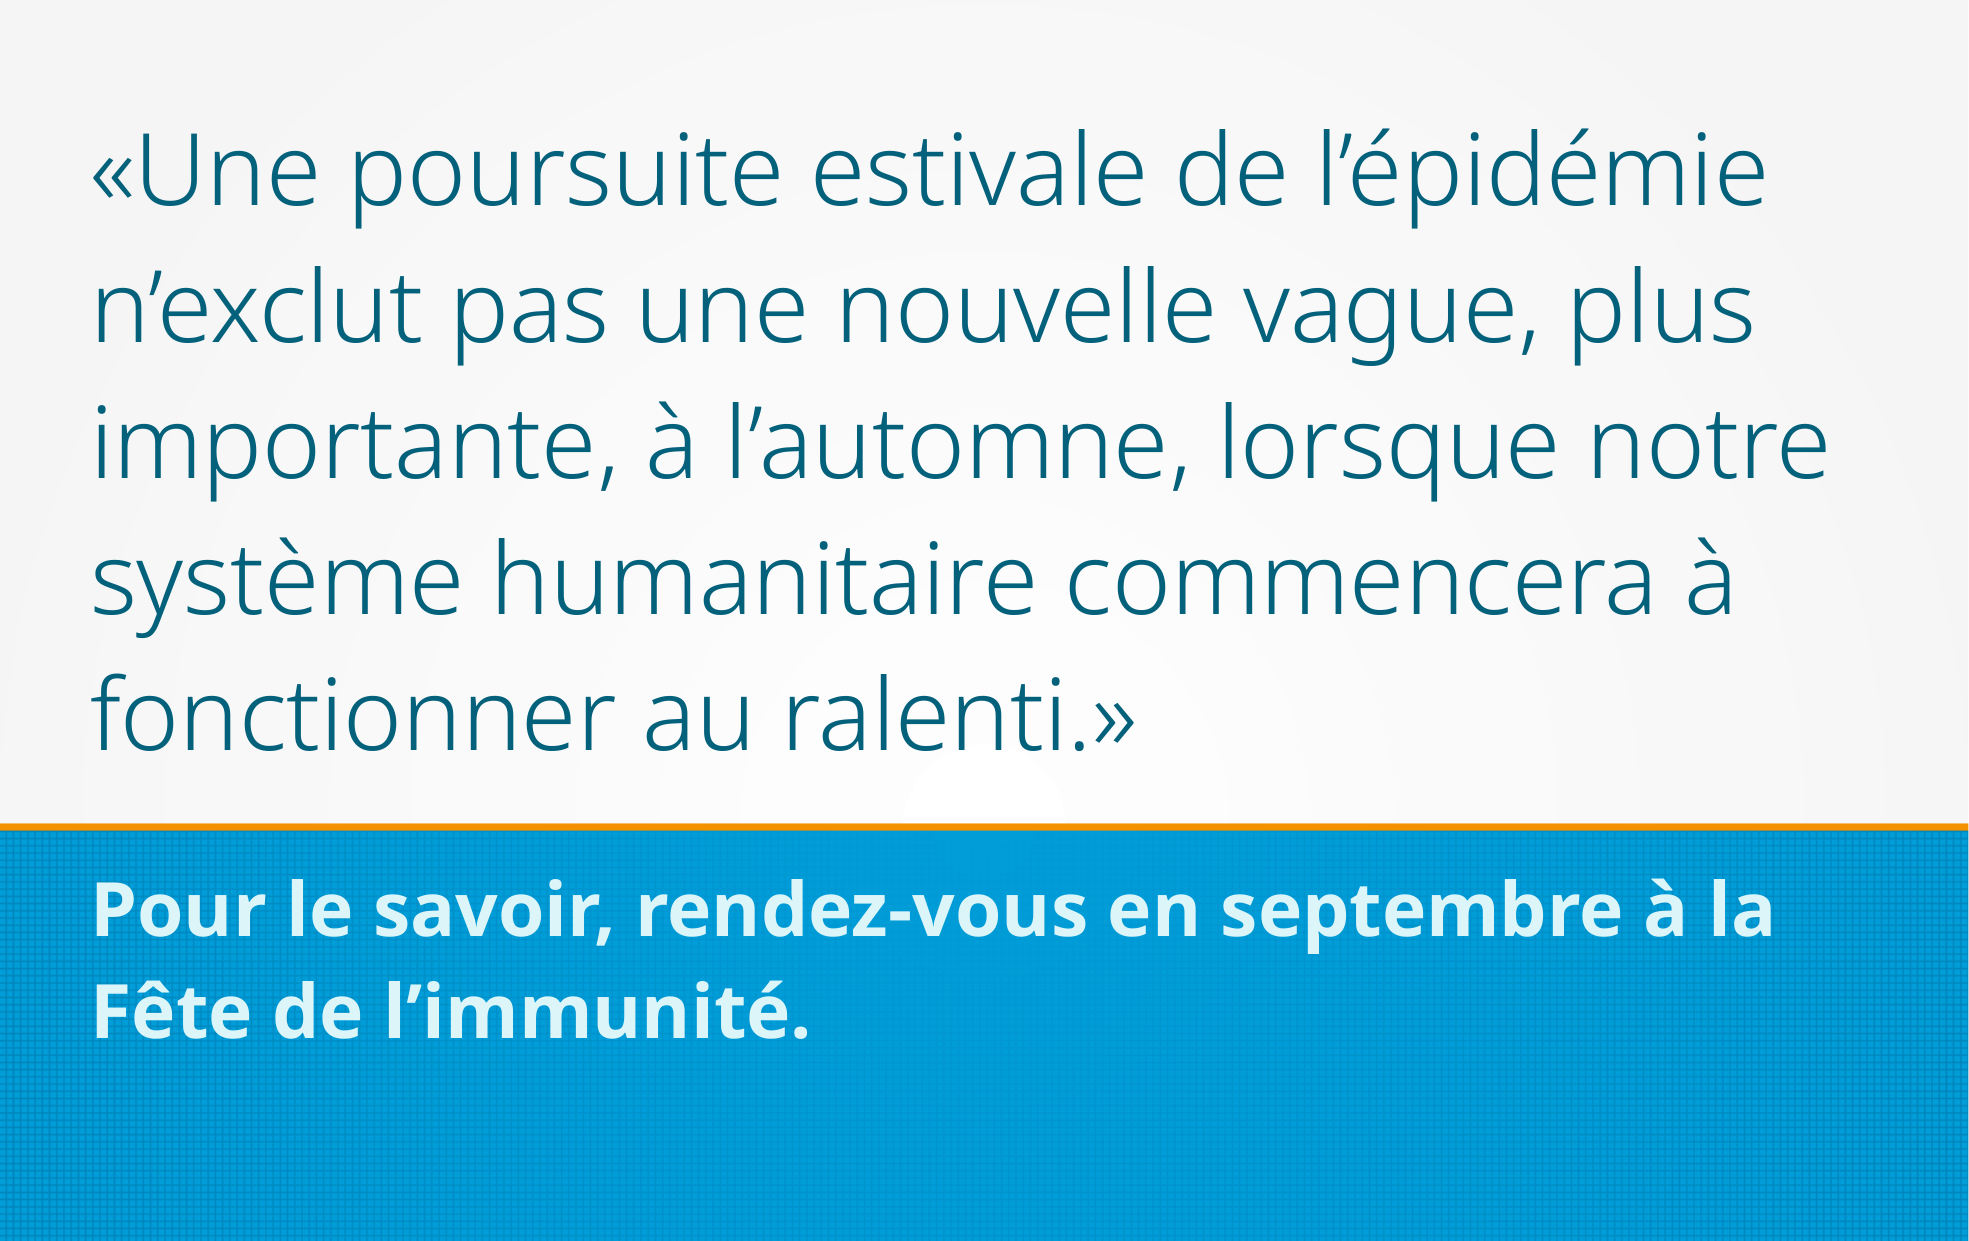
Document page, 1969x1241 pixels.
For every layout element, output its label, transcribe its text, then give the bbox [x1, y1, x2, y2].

title «Une poursuite estivale de l’épidémie n’exclut pas une nouvelle vague, plus importante, à l’automne, lorsque notre système humanitaire commencera à fonctionner au ralenti.» [90, 49, 1862, 781]
subtitle Pour le savoir, rendez-vous en septembre à la Fête de l’immunité. [90, 855, 1861, 1111]
picture [0, 0, 1969, 830]
